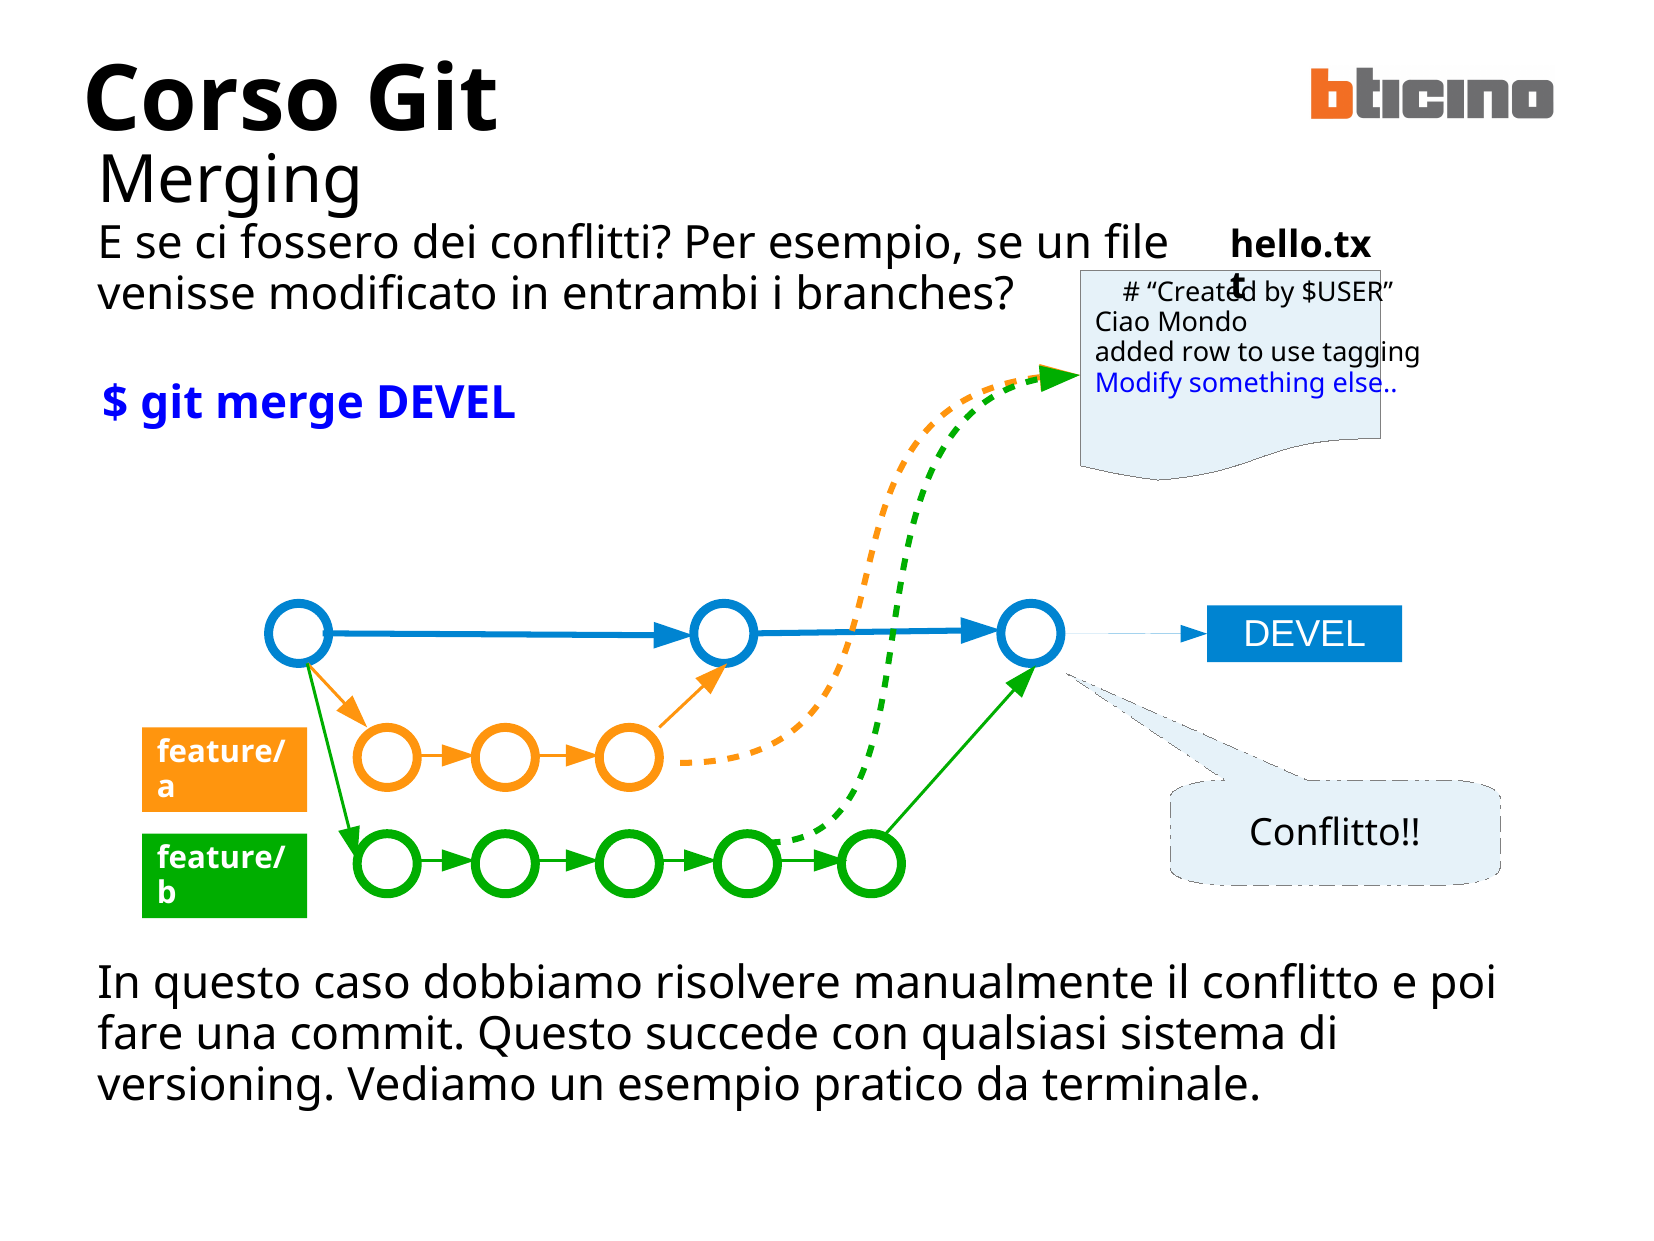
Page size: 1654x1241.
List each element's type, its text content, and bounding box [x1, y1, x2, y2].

text_box Conflitto!! [1066, 673, 1501, 886]
title Corso Git [82, 48, 1570, 151]
text_box hello.txt [1215, 216, 1396, 274]
text_box $ git merge DEVEL [87, 370, 555, 437]
text_box # “Created by $USER” Ciao Mondo added row to use tagging Modify something else.. [1080, 270, 1381, 481]
text_box In questo caso dobbiamo risolvere manualmente il conflitto e poi fare una commit. Questo succede con qualsiasi sistema di versioning. Vediamo un esempio pratico da terminale. [82, 950, 1557, 1142]
text_box feature/b [142, 833, 308, 884]
text_box feature/a [142, 727, 308, 777]
text_box DEVEL [1207, 605, 1403, 663]
text_box Merging E se ci fossero dei conflitti? Per esempio, se un file venisse modificato in entrambi i branches? [82, 135, 1557, 327]
